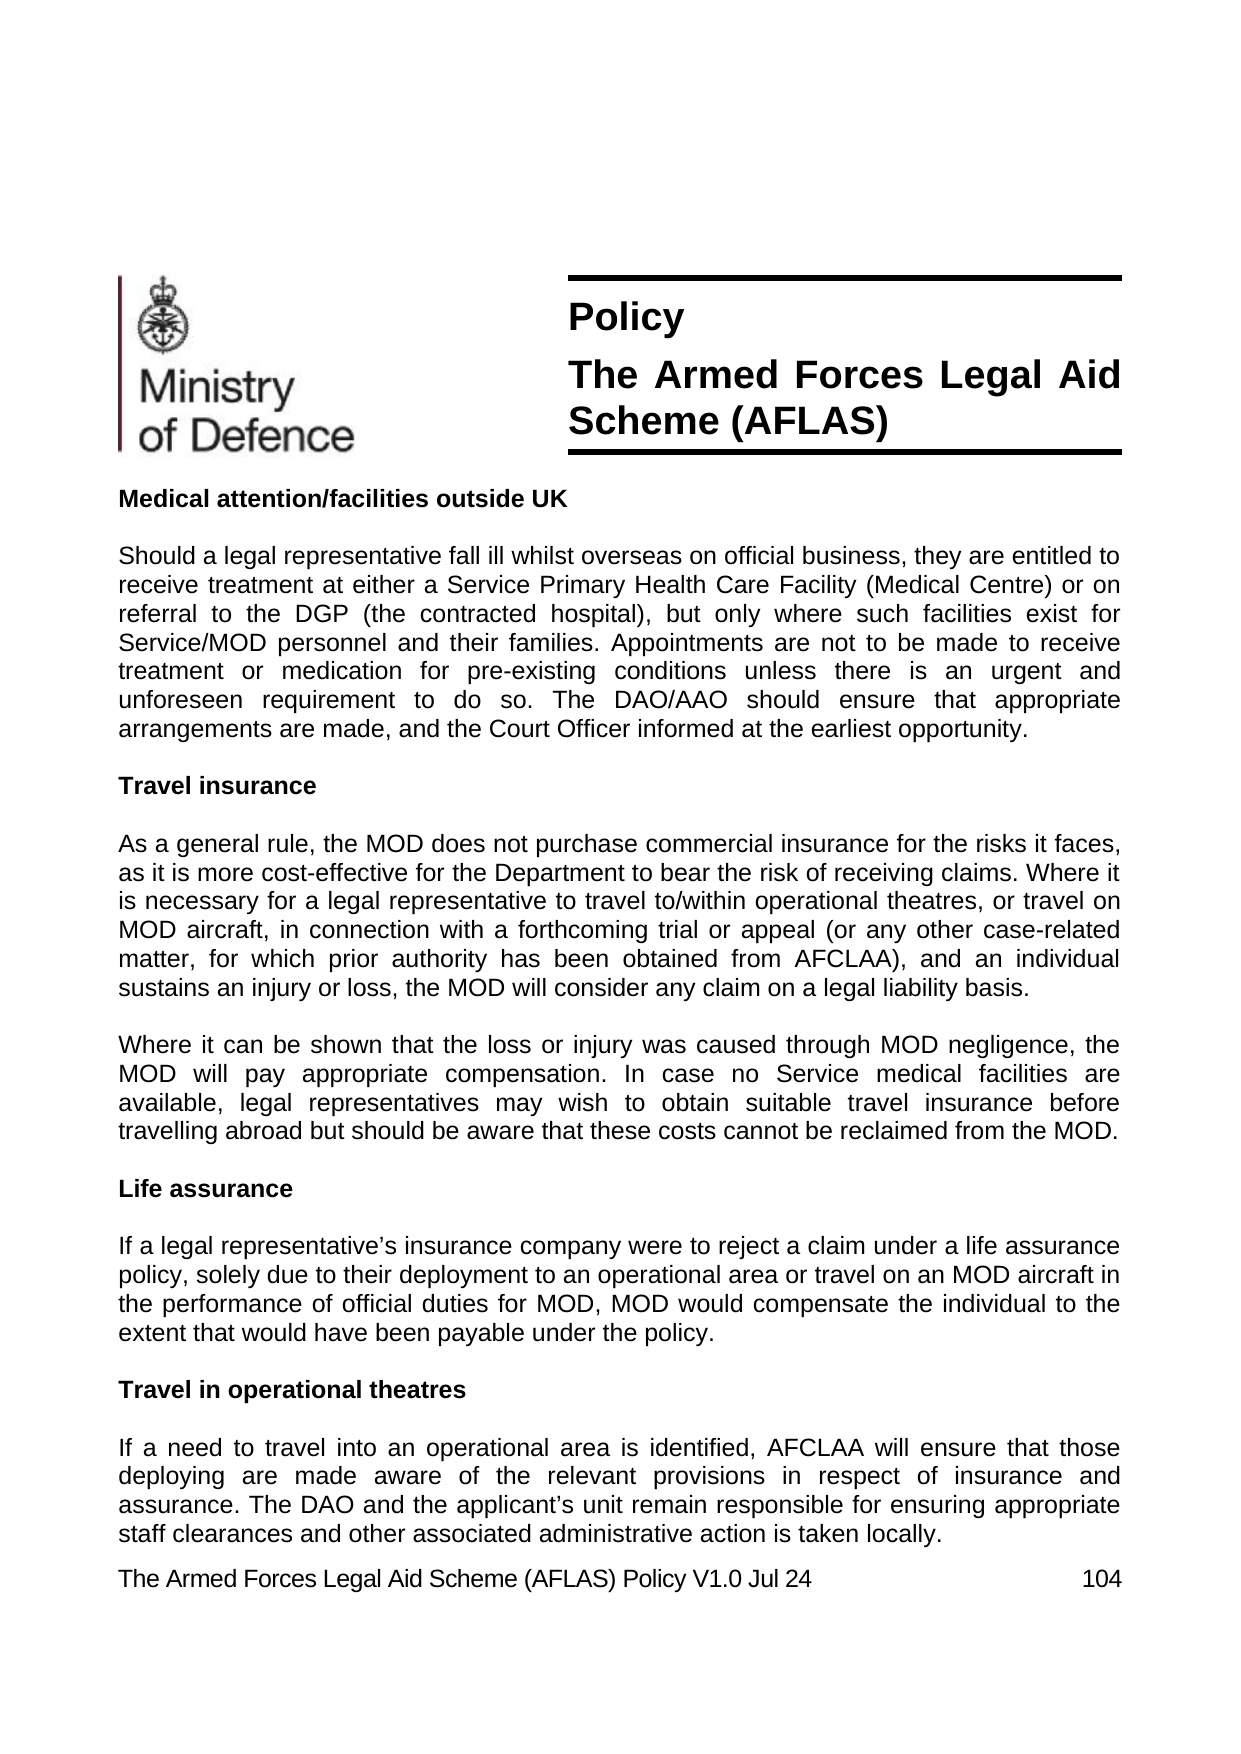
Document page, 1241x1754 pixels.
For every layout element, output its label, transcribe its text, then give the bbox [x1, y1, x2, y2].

text As a general rule, the MOD does not purchase commercial insurance for the risks it faces, as it is more cost-effective for the Department to bear the risk of receiving claims. Where it is necessary for a legal representative to travel to/within operational theatres, or travel on MOD aircraft, in connection with a forthcoming trial or appeal (or any other case-related matter, for which prior authority has been obtained from AFCLAA), and an individual sustains an injury or loss, the MOD will consider any claim on a legal liability basis. [118, 829, 1122, 1001]
text If a legal representative’s insurance company were to reject a claim under a life assurance policy, solely due to their deployment to an operational area or travel on an MOD aircraft in the performance of official duties for MOD, MOD would compensate the individual to the extent that would have been payable under the policy. [118, 1231, 1122, 1346]
subtitle Medical attention/facilities outside UK [118, 484, 1122, 512]
subtitle Travel insurance [118, 771, 1122, 800]
subtitle Life assurance [118, 1174, 1122, 1202]
text Should a legal representative fall ill whilst overseas on official business, they are entitled to receive treatment at either a Service Primary Health Care Facility (Medical Centre) or on referral to the DGP (the contracted hospital), but only where such facilities exist for Service/MOD personnel and their families. Appointments are not to be made to receive treatment or medication for pre-existing conditions unless there is an urgent and unforeseen requirement to do so. The DAO/AAO should ensure that appropriate arrangements are made, and the Court Officer informed at the earliest opportunity. [118, 541, 1122, 742]
subtitle Travel in operational theatres [118, 1375, 1122, 1404]
text Where it can be shown that the loss or injury was caused through MOD negligence, the MOD will pay appropriate compensation. In case no Service medical facilities are available, legal representatives may wish to obtain suitable travel insurance before travelling abroad but should be aware that these costs cannot be reclaimed from the MOD. [118, 1030, 1122, 1145]
text If a need to travel into an operational area is identified, AFCLAA will ensure that those deploying are made aware of the relevant provisions in respect of insurance and assurance. The DAO and the applicant’s unit remain responsible for ensuring appropriate staff clearances and other associated administrative action is taken locally. [118, 1432, 1122, 1547]
